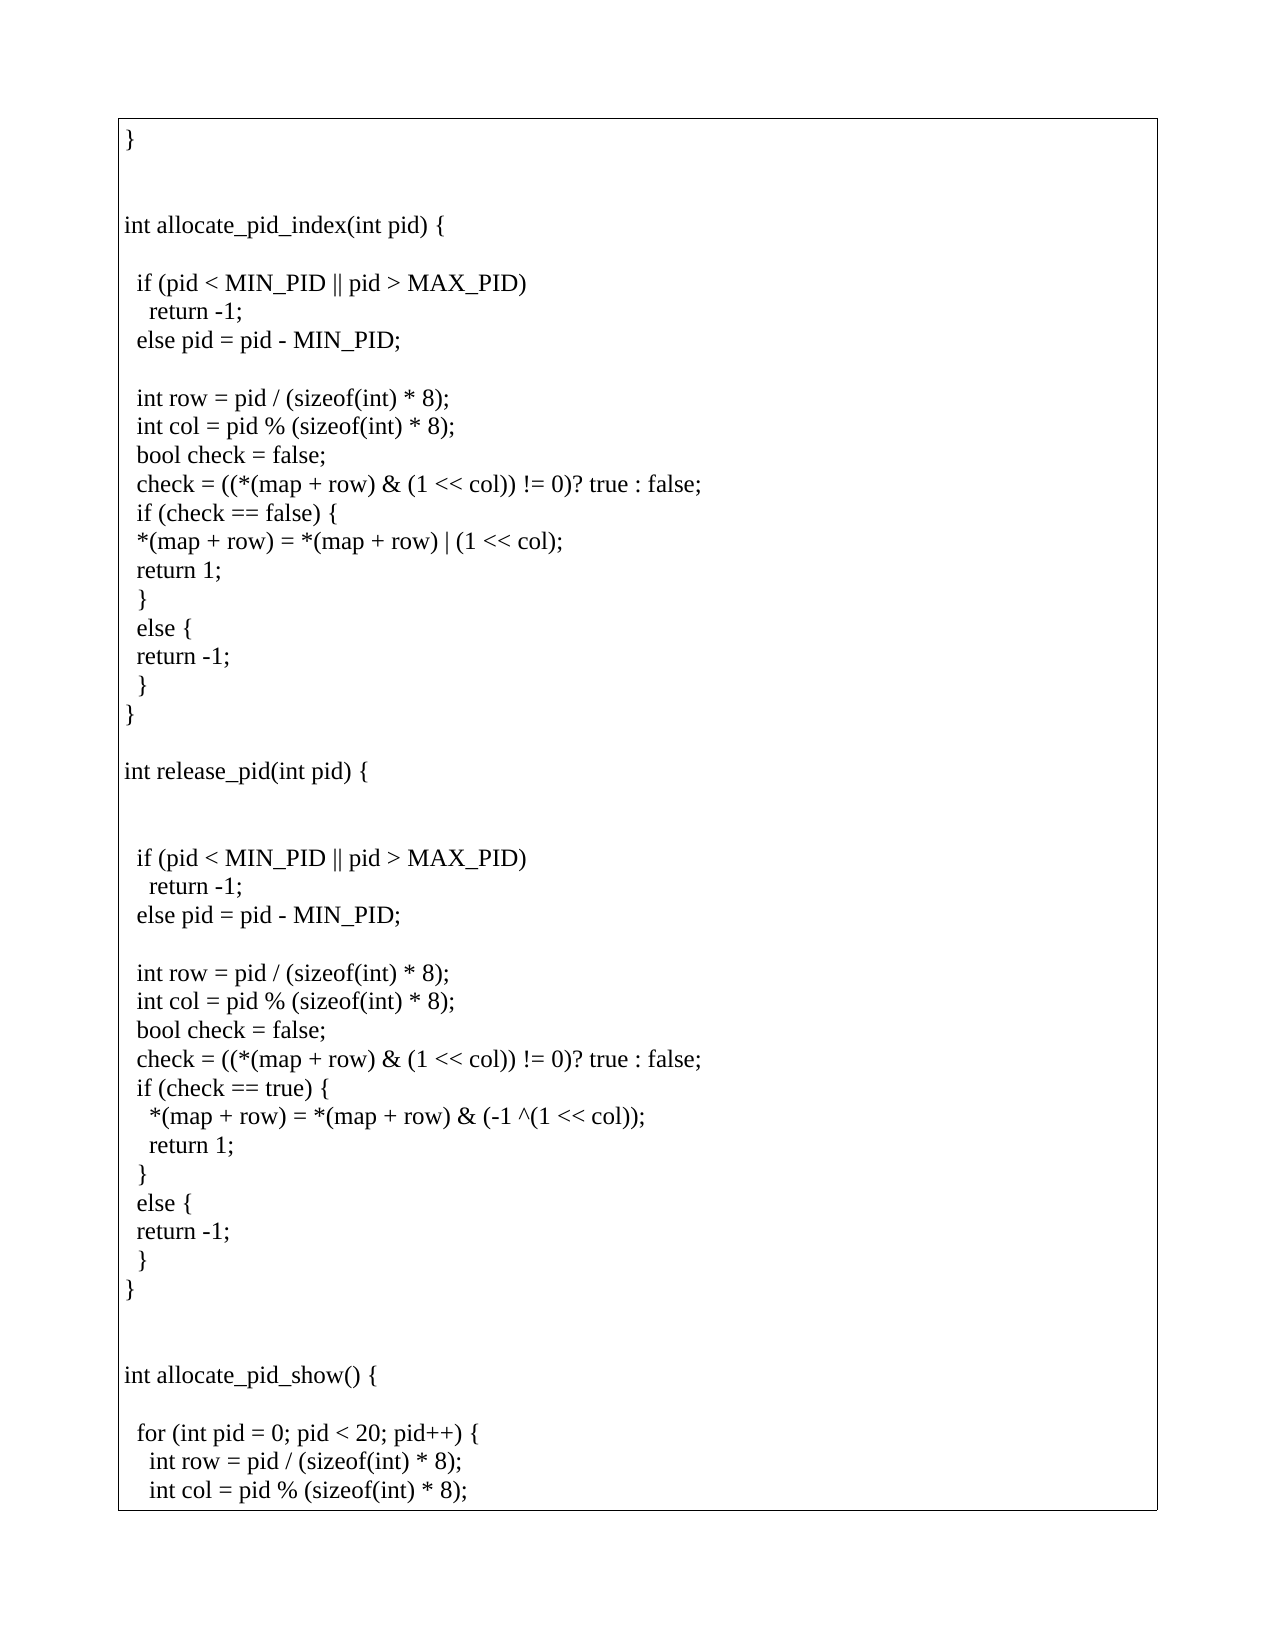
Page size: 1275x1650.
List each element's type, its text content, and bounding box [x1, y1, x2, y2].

table_header } int allocate_pid_index(int pid) { if (pid < MIN_PID || pid > MAX_PID) return -1; else pid = pid - MIN_PID; int row = pid / (sizeof(int) * 8); int col = pid % (sizeof(int) * 8); bool check = false; check = ((*(map + row) & (1 << col)) != 0)? true : false; if (check == false) { *(map + row) = *(map + row) | (1 << col); return 1; } else { return -1; } } int release_pid(int pid) { if (pid < MIN_PID || pid > MAX_PID) return -1; else pid = pid - MIN_PID; int row = pid / (sizeof(int) * 8); int col = pid % (sizeof(int) * 8); bool check = false; check = ((*(map + row) & (1 << col)) != 0)? true : false; if (check == true) { *(map + row) = *(map + row) & (-1 ^(1 << col)); return 1; } else { return -1; } } int allocate_pid_show() { for (int pid = 0; pid < 20; pid++) { int row = pid / (sizeof(int) * 8); int col = pid % (sizeof(int) * 8); [119, 119, 1157, 1510]
